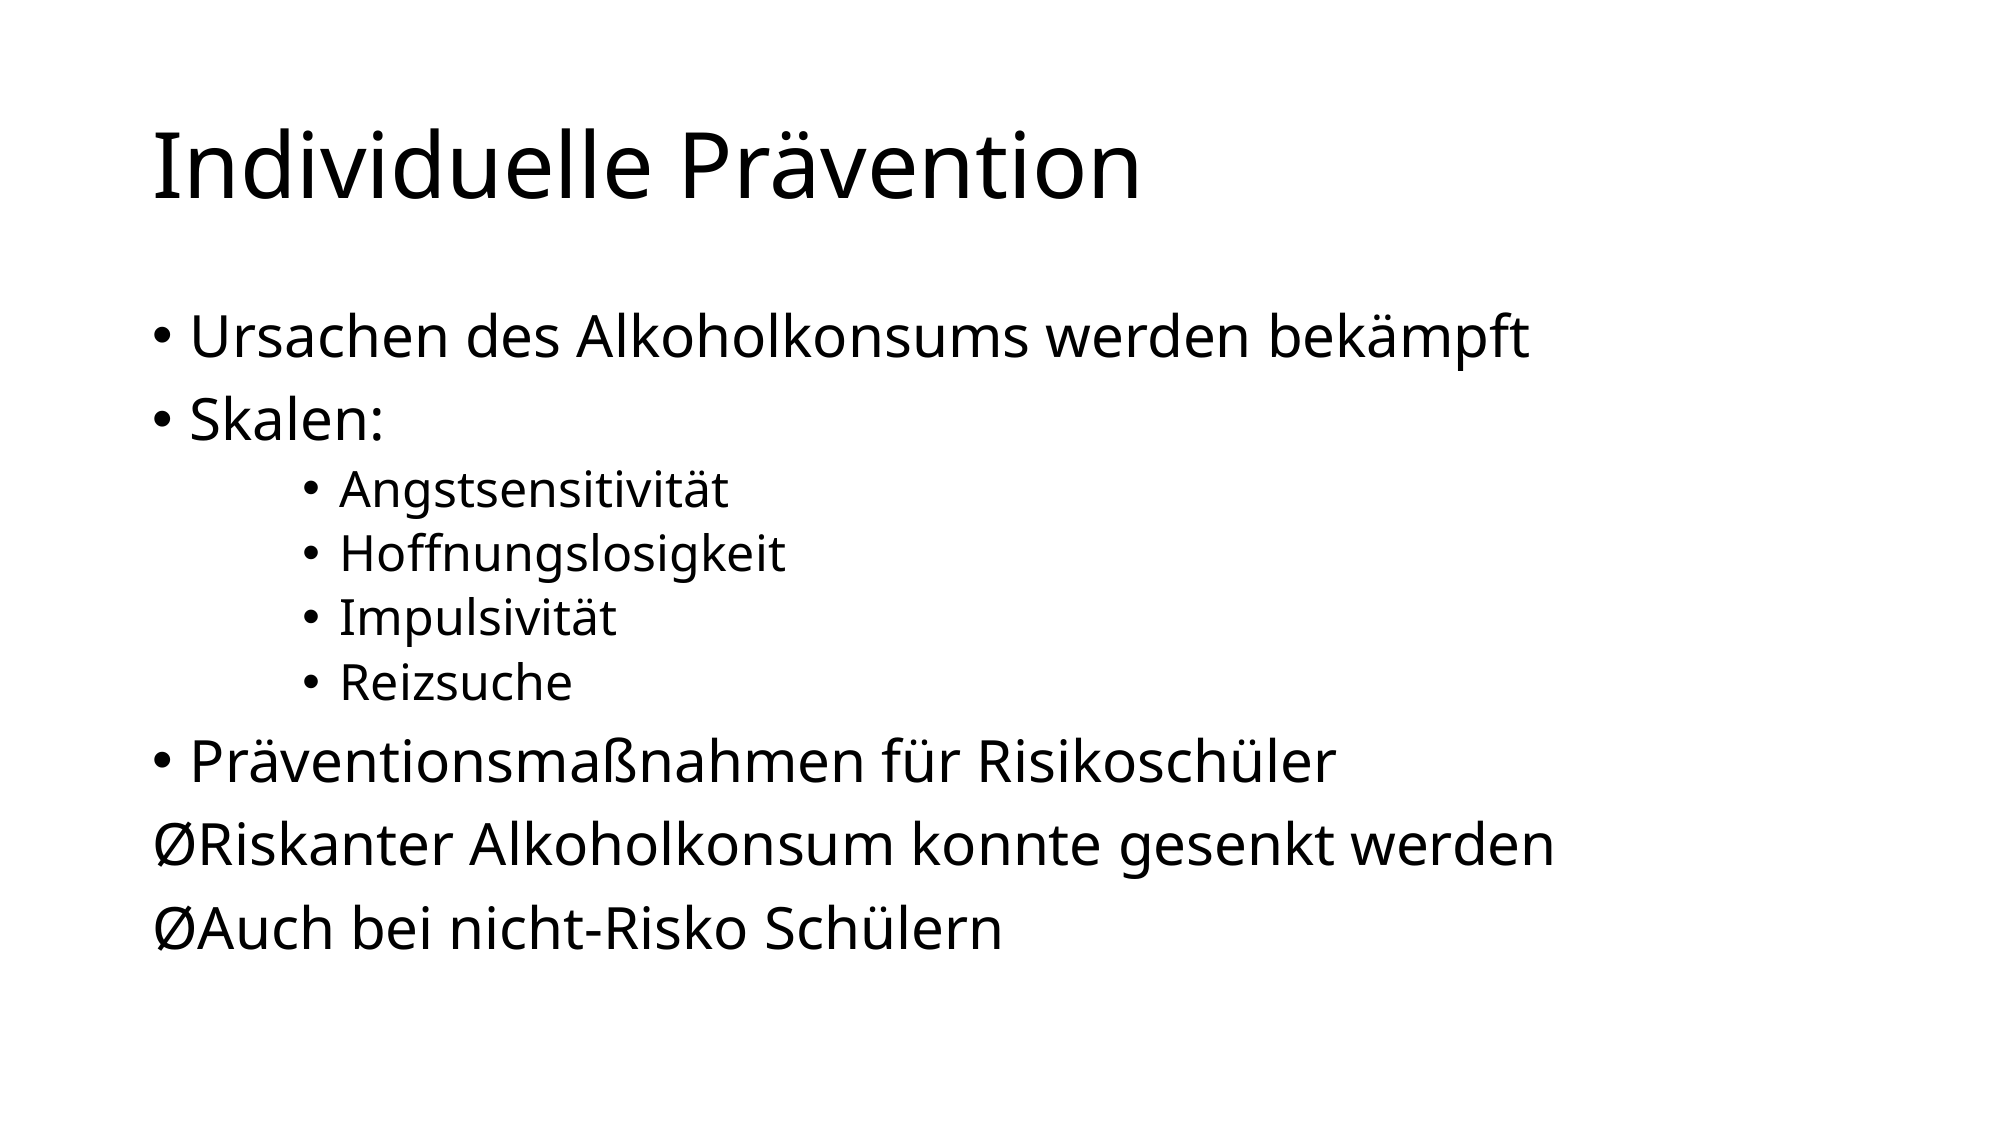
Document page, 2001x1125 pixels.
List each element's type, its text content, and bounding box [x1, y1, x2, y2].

list Ursachen des Alkoholkonsums werden bekämpft Skalen: Angstsensitivität Hoffnungslosigkeit Impulsivität Reizsuche Präventionsmaßnahmen für Risikoschüler Riskanter Alkoholkonsum konnte gesenkt werden Auch bei nicht-Risko Schülern [137, 299, 1863, 1014]
title Individuelle Prävention [137, 59, 1863, 278]
